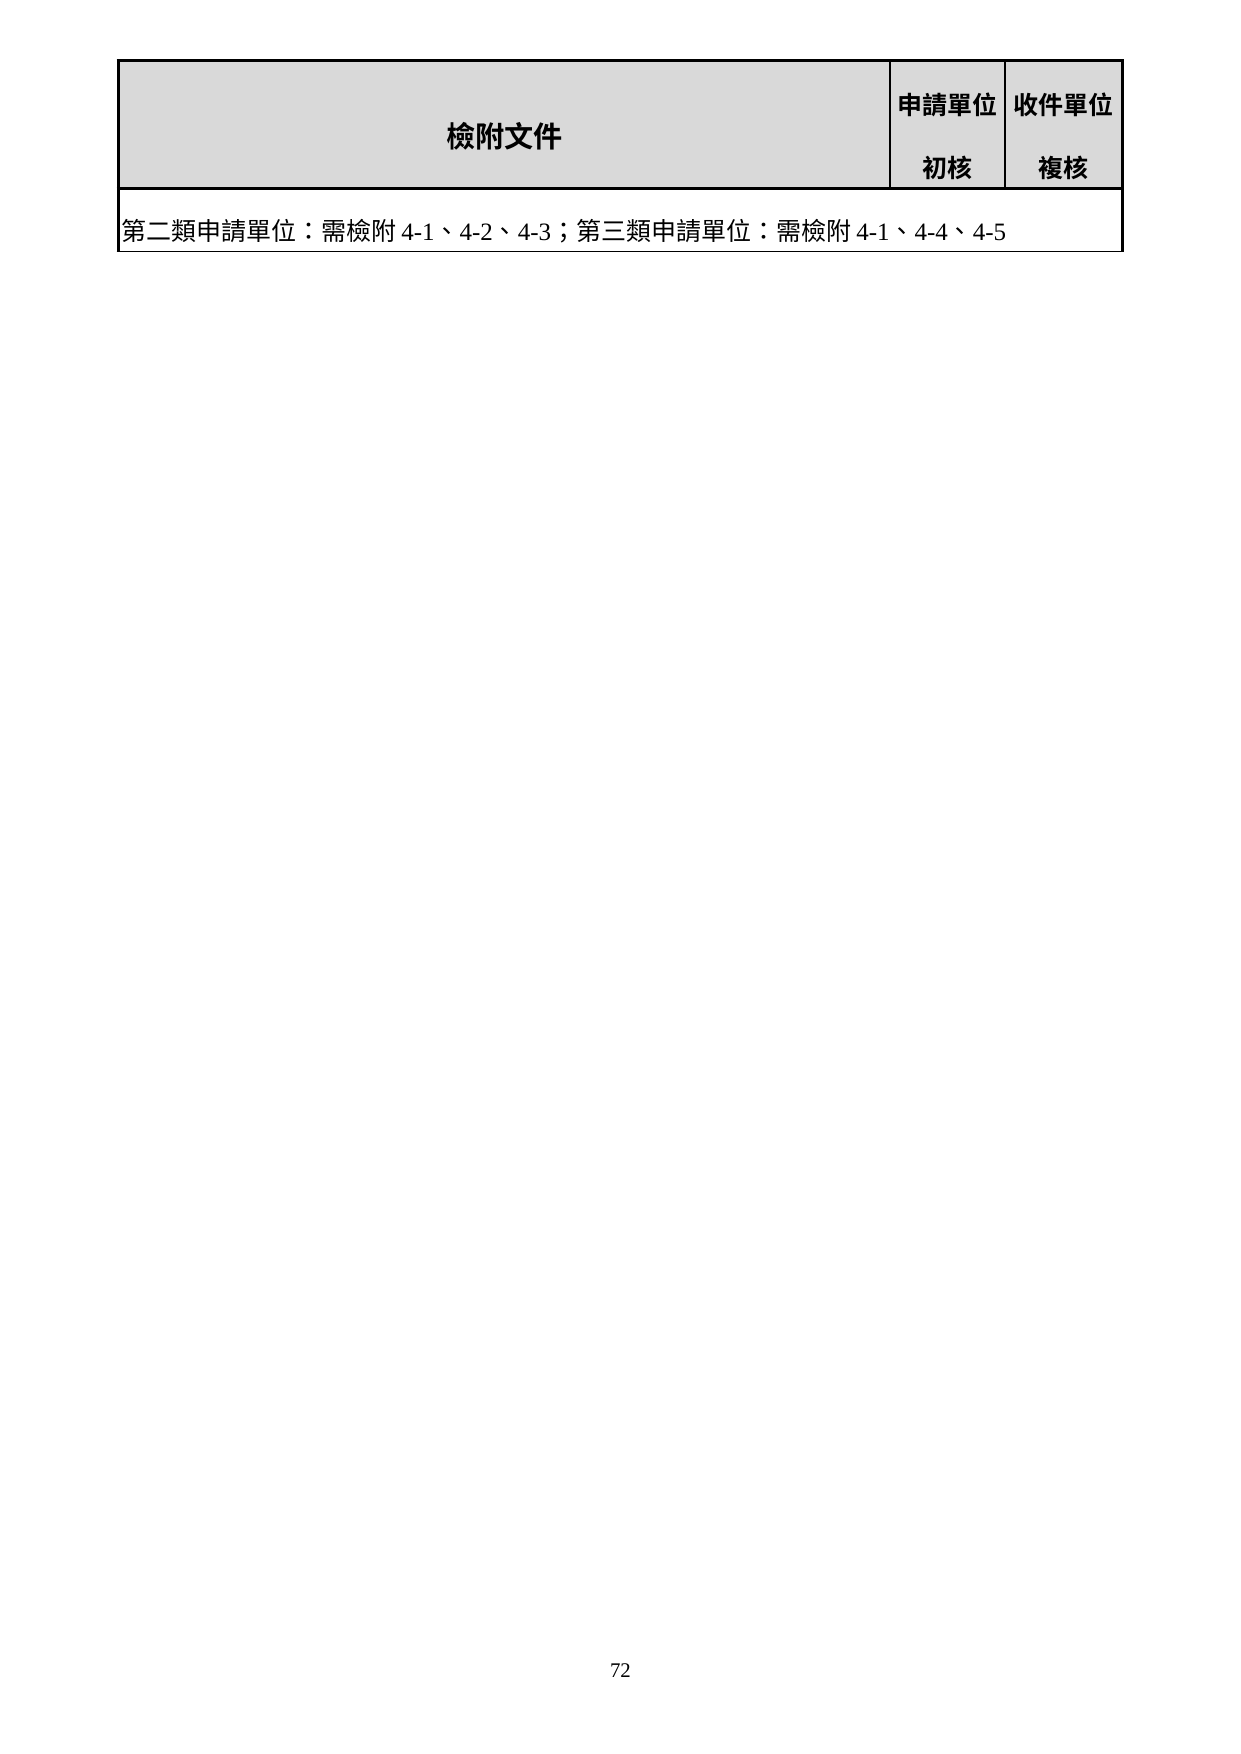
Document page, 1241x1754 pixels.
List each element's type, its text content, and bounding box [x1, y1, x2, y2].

table_cell 第二類申請單位：需檢附4-1、4-2、4-3；第三類申請單位：需檢附4-1、4-4、4-5 [120, 190, 1121, 251]
table_header 收件單位 複核 [1006, 62, 1121, 187]
table_header 檢附文件 [120, 62, 889, 187]
table_header 申請單位 初核 [891, 62, 1004, 187]
